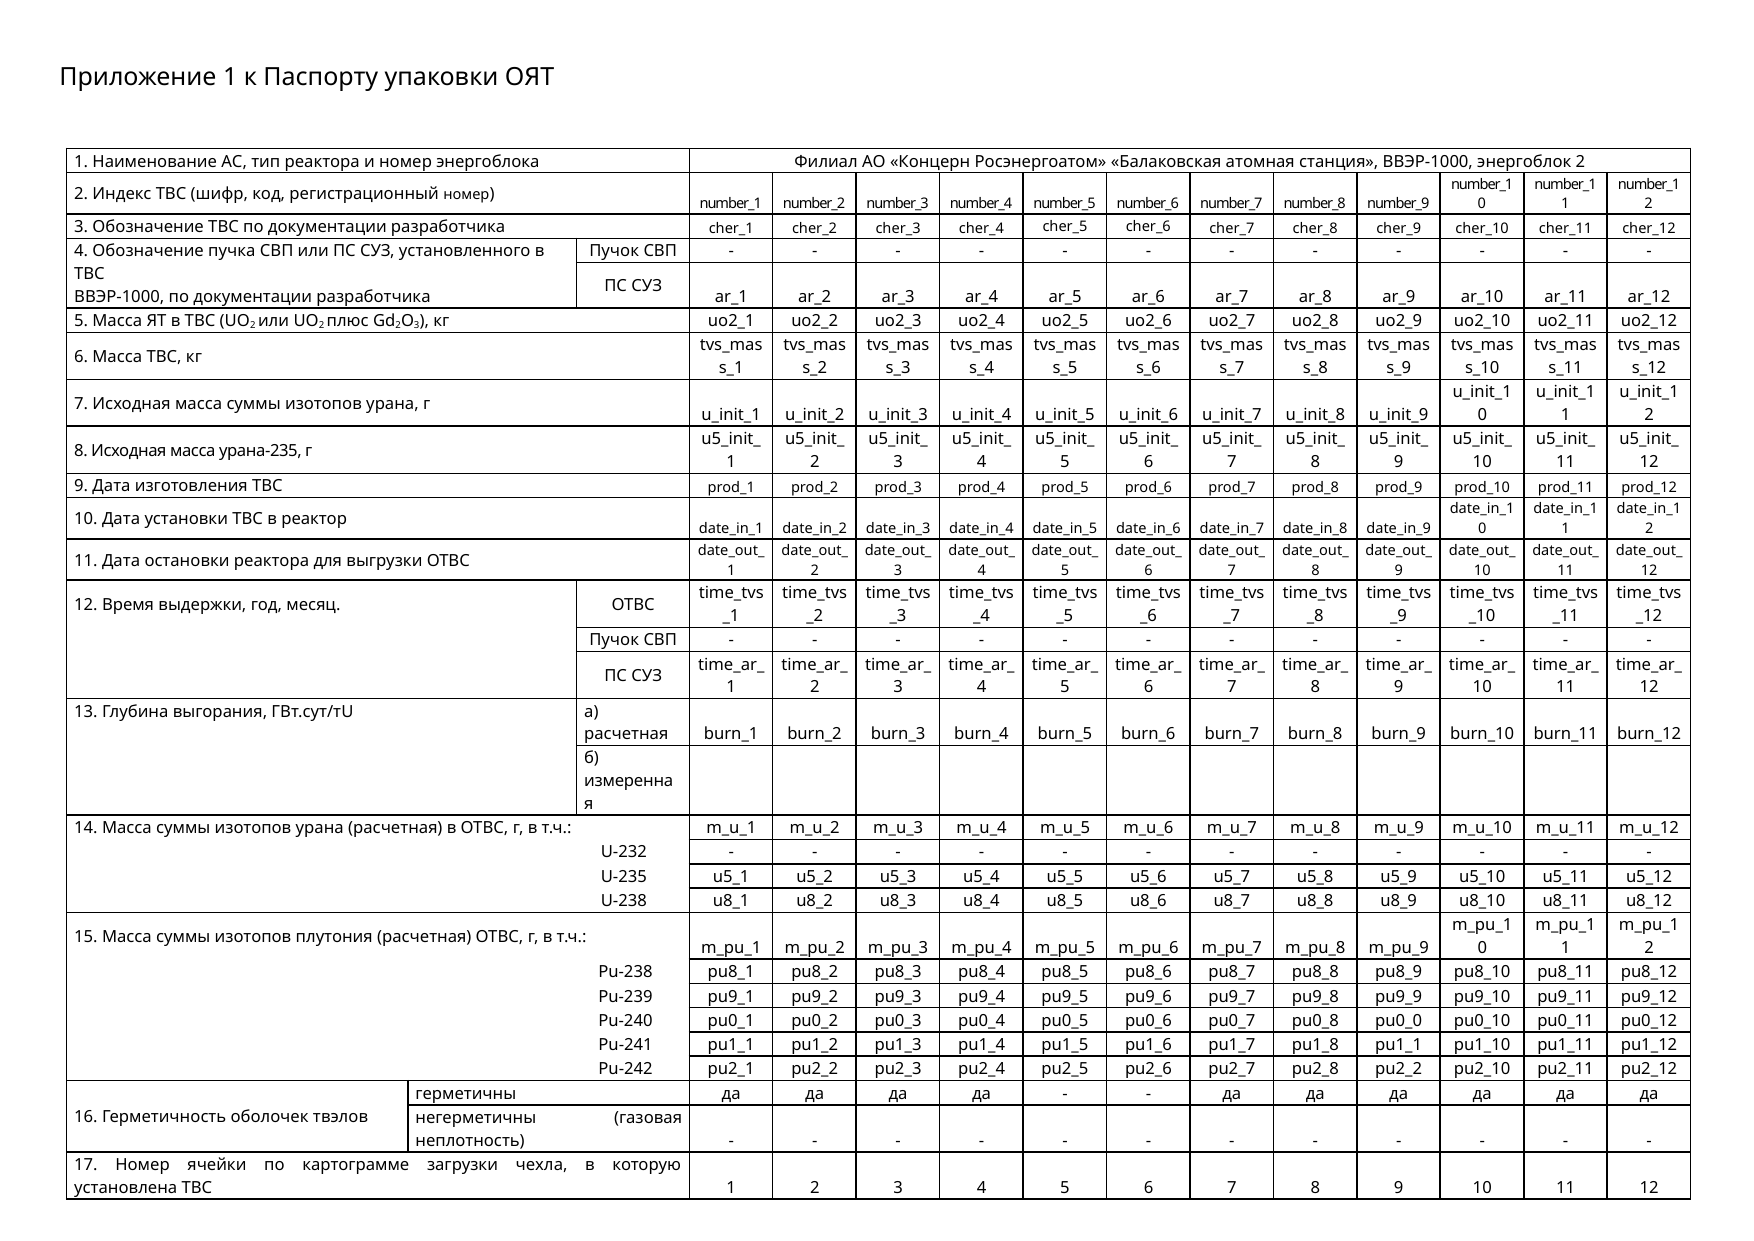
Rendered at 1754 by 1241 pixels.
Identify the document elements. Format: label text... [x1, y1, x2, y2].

table_cell [1441, 746, 1523, 814]
table_cell pu0_4 [940, 1008, 1022, 1031]
table_cell - [1608, 1106, 1690, 1151]
table_cell pu1_2 [773, 1033, 855, 1055]
table_cell uo2_12 [1608, 309, 1690, 331]
table_cell pu9_6 [1107, 984, 1189, 1007]
table_cell pu9_2 [773, 984, 855, 1007]
table_cell time_tvs_11 [1525, 581, 1606, 626]
table_cell 10. Дата установки ТВС в реактор [67, 498, 689, 538]
table_cell pu0_1 [690, 1008, 772, 1031]
table_cell uo2_5 [1024, 309, 1106, 331]
table_cell tvs_mass_10 [1441, 333, 1523, 378]
table_cell prod_1 [690, 474, 772, 497]
table_cell pu1_6 [1107, 1033, 1189, 1055]
table_cell - [1441, 840, 1523, 863]
table_cell pu2_2 [1358, 1057, 1439, 1080]
table_cell date_out_4 [940, 540, 1022, 579]
table_cell U-232 [67, 839, 689, 863]
table_cell 2 [773, 1153, 855, 1198]
table_cell - [857, 628, 939, 651]
table_cell ar_8 [1274, 263, 1356, 307]
table_cell cher_12 [1608, 215, 1690, 237]
table_cell - [1107, 628, 1189, 651]
table_cell 9 [1358, 1153, 1439, 1198]
table_cell date_out_12 [1608, 540, 1690, 579]
table_cell pu0_7 [1191, 1008, 1273, 1031]
table_cell date_in_9 [1358, 498, 1439, 538]
table_cell prod_5 [1024, 474, 1106, 497]
table_cell ar_5 [1024, 263, 1106, 307]
table_cell u_init_4 [940, 380, 1022, 425]
table_cell 6 [1107, 1153, 1189, 1198]
table_cell m_pu_10 [1441, 913, 1523, 958]
table_cell time_tvs_6 [1107, 581, 1189, 626]
table_cell u5_init_12 [1608, 427, 1690, 472]
table_cell burn_9 [1358, 699, 1439, 744]
table_cell pu2_4 [940, 1057, 1022, 1080]
table_cell u8_4 [940, 889, 1022, 911]
table_cell - [1024, 239, 1106, 262]
table_cell date_out_6 [1107, 540, 1189, 579]
table_cell - [857, 239, 939, 262]
table_cell date_in_4 [940, 498, 1022, 538]
table_cell [1358, 746, 1439, 814]
table_cell [67, 626, 576, 651]
table_cell ar_9 [1358, 263, 1439, 307]
table_cell u8_3 [857, 889, 939, 911]
table_cell m_pu_6 [1107, 913, 1189, 958]
table_cell - [690, 1106, 772, 1151]
table_cell u5_2 [773, 865, 855, 887]
table_cell m_u_2 [773, 816, 855, 838]
table_cell u5_5 [1024, 865, 1106, 887]
table_header 1. Наименование АС, тип реактора и номер энергоблока [67, 149, 689, 172]
table_cell date_out_8 [1274, 540, 1356, 579]
table_cell 5 [1024, 1153, 1106, 1198]
table_cell [1107, 746, 1189, 814]
table_cell - [1441, 239, 1523, 262]
table_cell uo2_7 [1191, 309, 1273, 331]
table_cell u5_8 [1274, 865, 1356, 887]
table_cell u5_init_2 [773, 427, 855, 472]
table_cell - [1191, 239, 1273, 262]
table_cell tvs_mass_5 [1024, 333, 1106, 378]
table_cell time_ar_7 [1191, 652, 1273, 698]
table_cell time_ar_3 [857, 652, 939, 698]
table_cell - [1107, 840, 1189, 863]
table_cell а) расчетная [577, 699, 689, 744]
table_cell - [1608, 628, 1690, 651]
table_cell date_in_11 [1525, 498, 1606, 538]
table_cell 14. Масса суммы изотопов урана (расчетная) в ОТВС, г, в т.ч.: [67, 816, 689, 838]
table_cell - [1024, 628, 1106, 651]
table_cell time_tvs_9 [1358, 581, 1439, 626]
table_cell pu0_5 [1024, 1008, 1106, 1031]
table_cell u8_1 [690, 889, 772, 911]
table_cell - [1525, 239, 1606, 262]
table_cell ar_2 [773, 263, 855, 307]
table_cell date_in_3 [857, 498, 939, 538]
table_cell u_init_8 [1274, 380, 1356, 425]
table_cell u8_5 [1024, 889, 1106, 911]
table_cell number_6 [1107, 173, 1189, 213]
table_cell pu1_7 [1191, 1033, 1273, 1055]
table_cell - [1525, 628, 1606, 651]
table_cell u_init_2 [773, 380, 855, 425]
table_cell да [857, 1081, 939, 1104]
table_cell burn_8 [1274, 699, 1356, 744]
table_cell pu9_11 [1525, 984, 1606, 1007]
table_cell 1 [690, 1153, 772, 1198]
table_cell - [1191, 840, 1273, 863]
table_cell [773, 746, 855, 814]
table_cell burn_5 [1024, 699, 1106, 744]
table_cell pu9_8 [1274, 984, 1356, 1007]
table_cell [940, 746, 1022, 814]
table_cell 3 [857, 1153, 939, 1198]
table_cell pu2_1 [690, 1057, 772, 1080]
table_cell pu8_7 [1191, 960, 1273, 983]
table_cell time_ar_11 [1525, 652, 1606, 698]
table_cell time_tvs_4 [940, 581, 1022, 626]
table_cell pu9_10 [1441, 984, 1523, 1007]
table_cell - [1024, 840, 1106, 863]
table_cell - [940, 840, 1022, 863]
table_cell time_ar_2 [773, 652, 855, 698]
table_cell m_pu_8 [1274, 913, 1356, 958]
table_cell - [1441, 628, 1523, 651]
table_cell tvs_mass_9 [1358, 333, 1439, 378]
table_cell m_pu_4 [940, 913, 1022, 958]
table_cell date_out_1 [690, 540, 772, 579]
table_cell pu0_10 [1441, 1008, 1523, 1031]
table_cell [857, 746, 939, 814]
table_cell 11 [1525, 1153, 1606, 1198]
table_cell m_pu_1 [690, 913, 772, 958]
table_cell tvs_mass_3 [857, 333, 939, 378]
table_cell burn_4 [940, 699, 1022, 744]
table_cell burn_10 [1441, 699, 1523, 744]
table_cell pu1_1 [690, 1033, 772, 1055]
table_cell cher_11 [1525, 215, 1606, 237]
table_cell pu9_9 [1358, 984, 1439, 1007]
table_cell Пучок СВП [577, 239, 689, 262]
table_cell - [940, 239, 1022, 262]
table_cell cher_8 [1274, 215, 1356, 237]
table_cell pu2_2 [773, 1057, 855, 1080]
table_cell U-238 [67, 887, 689, 911]
table_cell 13. Глубина выгорания, ГВт.сут/тU [67, 699, 576, 814]
table_cell u_init_6 [1107, 380, 1189, 425]
table_cell u5_11 [1525, 865, 1606, 887]
table_cell m_u_12 [1608, 816, 1690, 838]
table_cell pu1_3 [857, 1033, 939, 1055]
table_cell [1191, 746, 1273, 814]
table_cell m_pu_11 [1525, 913, 1606, 958]
table_cell m_pu_7 [1191, 913, 1273, 958]
table_cell prod_9 [1358, 474, 1439, 497]
table_cell Pu-240 [67, 1007, 689, 1031]
table_cell number_1 [690, 173, 772, 213]
table_cell - [1358, 1106, 1439, 1151]
table_cell prod_4 [940, 474, 1022, 497]
table_cell 12 [1608, 1153, 1690, 1198]
table_cell burn_7 [1191, 699, 1273, 744]
table_cell u5_init_9 [1358, 427, 1439, 472]
table_cell pu8_10 [1441, 960, 1523, 983]
table_cell [1608, 746, 1690, 814]
table_cell m_u_10 [1441, 816, 1523, 838]
table_cell да [690, 1081, 772, 1104]
table_cell date_out_10 [1441, 540, 1523, 579]
table_cell number_5 [1024, 173, 1106, 213]
table_cell - [1608, 840, 1690, 863]
table_cell б) измеренная [577, 746, 689, 814]
table_cell - [1525, 1106, 1606, 1151]
table_cell u5_init_11 [1525, 427, 1606, 472]
table_cell ar_11 [1525, 263, 1606, 307]
table_cell m_u_5 [1024, 816, 1106, 838]
table_cell date_in_12 [1608, 498, 1690, 538]
table_cell time_tvs_5 [1024, 581, 1106, 626]
table_cell number_2 [773, 173, 855, 213]
table_cell ar_3 [857, 263, 939, 307]
table_cell [1274, 746, 1356, 814]
table_cell prod_11 [1525, 474, 1606, 497]
table_cell 17. Номер ячейки по картограмме загрузки чехла, в которую установлена ТВС [67, 1153, 689, 1198]
table_cell cher_4 [940, 215, 1022, 237]
table_cell u_init_12 [1608, 380, 1690, 425]
table_cell - [940, 628, 1022, 651]
table_cell - [1024, 1106, 1106, 1151]
table_cell pu2_6 [1107, 1057, 1189, 1080]
table_cell m_u_1 [690, 816, 772, 838]
table_cell u8_6 [1107, 889, 1189, 911]
table_cell burn_6 [1107, 699, 1189, 744]
table_cell - [1107, 1081, 1189, 1104]
table_cell pu1_10 [1441, 1033, 1523, 1055]
table_cell time_ar_6 [1107, 652, 1189, 698]
table_cell cher_3 [857, 215, 939, 237]
table_cell pu1_5 [1024, 1033, 1106, 1055]
table_cell cher_5 [1024, 215, 1106, 237]
table_cell number_8 [1274, 173, 1356, 213]
table_cell pu9_12 [1608, 984, 1690, 1007]
table_cell ar_10 [1441, 263, 1523, 307]
table_cell u5_6 [1107, 865, 1189, 887]
table_cell number_3 [857, 173, 939, 213]
table_cell uo2_9 [1358, 309, 1439, 331]
table_cell pu8_11 [1525, 960, 1606, 983]
table_cell 3. Обозначение ТВС по документации разработчика [67, 215, 689, 237]
table_cell number_12 [1608, 173, 1690, 213]
table_cell pu0_11 [1525, 1008, 1606, 1031]
table_cell - [857, 1106, 939, 1151]
table_cell prod_3 [857, 474, 939, 497]
table_cell pu1_4 [940, 1033, 1022, 1055]
table_cell 8. Исходная масса урана-235, г [67, 427, 689, 472]
table_cell u5_7 [1191, 865, 1273, 887]
table_cell number_11 [1525, 173, 1606, 213]
table_cell да [1525, 1081, 1606, 1104]
table_cell m_pu_3 [857, 913, 939, 958]
table_cell - [773, 1106, 855, 1151]
table_cell да [1274, 1081, 1356, 1104]
table_cell prod_7 [1191, 474, 1273, 497]
table_cell u8_9 [1358, 889, 1439, 911]
table_cell time_ar_8 [1274, 652, 1356, 698]
table_cell - [690, 840, 772, 863]
table_cell герметичны [409, 1081, 689, 1104]
table_cell 7 [1191, 1153, 1273, 1198]
table_cell - [1358, 840, 1439, 863]
table_cell - [1024, 1081, 1106, 1104]
table_cell tvs_mass_4 [940, 333, 1022, 378]
table_cell pu9_1 [690, 984, 772, 1007]
table_cell uo2_11 [1525, 309, 1606, 331]
table_cell pu2_8 [1274, 1057, 1356, 1080]
table_cell m_u_7 [1191, 816, 1273, 838]
table_cell u_init_10 [1441, 380, 1523, 425]
table_cell ПС СУЗ [577, 652, 689, 698]
table_cell - [1358, 628, 1439, 651]
table_cell date_in_1 [690, 498, 772, 538]
table_cell - [940, 1106, 1022, 1151]
table_cell u_init_9 [1358, 380, 1439, 425]
table_cell - [1274, 1106, 1356, 1151]
table_cell - [773, 628, 855, 651]
table_cell uo2_6 [1107, 309, 1189, 331]
table_cell date_out_9 [1358, 540, 1439, 579]
table_cell u5_init_8 [1274, 427, 1356, 472]
table_cell tvs_mass_8 [1274, 333, 1356, 378]
table_cell да [1191, 1081, 1273, 1104]
table_cell - [690, 239, 772, 262]
table_cell 15. Масса суммы изотопов плутония (расчетная) ОТВС, г, в т.ч.: [67, 913, 689, 958]
table_cell date_out_11 [1525, 540, 1606, 579]
table_cell prod_12 [1608, 474, 1690, 497]
table_cell - [773, 239, 855, 262]
table_cell 7. Исходная масса суммы изотопов урана, г [67, 380, 689, 425]
table_cell - [857, 840, 939, 863]
table_cell Пучок СВП [577, 628, 689, 651]
table_cell - [1274, 628, 1356, 651]
table_cell pu1_8 [1274, 1033, 1356, 1055]
table_cell негерметичны (газовая неплотность) [409, 1106, 689, 1151]
table_cell - [1608, 239, 1690, 262]
table_cell 10 [1441, 1153, 1523, 1198]
table_cell pu8_6 [1107, 960, 1189, 983]
table_cell u5_3 [857, 865, 939, 887]
table_cell u5_12 [1608, 865, 1690, 887]
table_cell time_tvs_8 [1274, 581, 1356, 626]
table_cell time_tvs_7 [1191, 581, 1273, 626]
table_cell number_4 [940, 173, 1022, 213]
table_cell date_in_7 [1191, 498, 1273, 538]
table_cell u5_10 [1441, 865, 1523, 887]
table_cell - [1274, 840, 1356, 863]
table_cell Pu-238 [67, 958, 689, 983]
table_cell pu8_8 [1274, 960, 1356, 983]
table_cell u5_init_1 [690, 427, 772, 472]
table_cell u5_init_5 [1024, 427, 1106, 472]
table_cell pu1_11 [1525, 1033, 1606, 1055]
table_cell ОТВС [577, 581, 689, 626]
table_cell cher_9 [1358, 215, 1439, 237]
table_cell pu9_5 [1024, 984, 1106, 1007]
table_cell tvs_mass_7 [1191, 333, 1273, 378]
table_cell - [1525, 840, 1606, 863]
table_cell pu2_10 [1441, 1057, 1523, 1080]
table_cell Pu-239 [67, 983, 689, 1007]
table_cell pu8_12 [1608, 960, 1690, 983]
table_cell U-235 [67, 863, 689, 887]
table_cell number_10 [1441, 173, 1523, 213]
table_cell pu2_12 [1608, 1057, 1690, 1080]
table_cell time_ar_9 [1358, 652, 1439, 698]
table_cell - [690, 628, 772, 651]
table_cell 9. Дата изготовления ТВС [67, 474, 689, 497]
table_cell u5_9 [1358, 865, 1439, 887]
table_cell tvs_mass_2 [773, 333, 855, 378]
table_cell tvs_mass_6 [1107, 333, 1189, 378]
table_cell u5_4 [940, 865, 1022, 887]
table_cell date_in_5 [1024, 498, 1106, 538]
table_cell prod_6 [1107, 474, 1189, 497]
table_cell u8_12 [1608, 889, 1690, 911]
table_cell ar_7 [1191, 263, 1273, 307]
table_cell tvs_mass_12 [1608, 333, 1690, 378]
table_cell pu0_12 [1608, 1008, 1690, 1031]
table_cell pu2_11 [1525, 1057, 1606, 1080]
table_cell [1525, 746, 1606, 814]
table_cell m_u_4 [940, 816, 1022, 838]
table_cell cher_6 [1107, 215, 1189, 237]
table_cell tvs_mass_1 [690, 333, 772, 378]
table_cell pu8_3 [857, 960, 939, 983]
table_cell u8_7 [1191, 889, 1273, 911]
table_cell number_9 [1358, 173, 1439, 213]
table_cell burn_3 [857, 699, 939, 744]
table_cell pu8_1 [690, 960, 772, 983]
table_cell - [1107, 239, 1189, 262]
table_cell u8_11 [1525, 889, 1606, 911]
table_cell pu8_2 [773, 960, 855, 983]
table_cell time_ar_5 [1024, 652, 1106, 698]
table_cell pu2_7 [1191, 1057, 1273, 1080]
table_cell - [1358, 239, 1439, 262]
table_cell 11. Дата остановки реактора для выгрузки ОТВС [67, 540, 689, 579]
table_cell m_pu_5 [1024, 913, 1106, 958]
table_header Филиал АО «Концерн Росэнергоатом» «Балаковская атомная станция», ВВЭР-1000, энергоблок 2 [690, 149, 1690, 172]
table_cell m_u_11 [1525, 816, 1606, 838]
table_cell time_tvs_3 [857, 581, 939, 626]
table_cell date_in_6 [1107, 498, 1189, 538]
table_cell cher_7 [1191, 215, 1273, 237]
table_cell pu1_12 [1608, 1033, 1690, 1055]
table_cell [67, 651, 576, 698]
table_cell u8_2 [773, 889, 855, 911]
table_cell u8_10 [1441, 889, 1523, 911]
table_cell date_in_2 [773, 498, 855, 538]
table_cell time_tvs_10 [1441, 581, 1523, 626]
table_cell date_out_3 [857, 540, 939, 579]
table_cell u5_init_3 [857, 427, 939, 472]
table_cell pu8_4 [940, 960, 1022, 983]
table_cell prod_10 [1441, 474, 1523, 497]
table_cell number_7 [1191, 173, 1273, 213]
table_cell m_u_9 [1358, 816, 1439, 838]
table_cell u_init_11 [1525, 380, 1606, 425]
table_cell tvs_mass_11 [1525, 333, 1606, 378]
table_cell uo2_2 [773, 309, 855, 331]
table_cell time_tvs_1 [690, 581, 772, 626]
table_cell ar_12 [1608, 263, 1690, 307]
table_cell time_ar_4 [940, 652, 1022, 698]
table_cell pu9_3 [857, 984, 939, 1007]
table_cell u5_init_7 [1191, 427, 1273, 472]
table_cell time_ar_12 [1608, 652, 1690, 698]
table_cell u_init_5 [1024, 380, 1106, 425]
table_cell - [1191, 1106, 1273, 1151]
table_cell date_in_8 [1274, 498, 1356, 538]
table_cell ar_4 [940, 263, 1022, 307]
table_cell ar_1 [690, 263, 772, 307]
table_cell Pu-241 [67, 1031, 689, 1055]
table_cell date_out_7 [1191, 540, 1273, 579]
table_cell prod_2 [773, 474, 855, 497]
table_cell 2. Индекс ТВС (шифр, код, регистрационный номер) [67, 173, 689, 213]
table_cell date_out_2 [773, 540, 855, 579]
table_cell pu0_0 [1358, 1008, 1439, 1031]
table_cell cher_1 [690, 215, 772, 237]
table_cell m_u_3 [857, 816, 939, 838]
table_cell - [1107, 1106, 1189, 1151]
table_cell pu0_8 [1274, 1008, 1356, 1031]
table_cell m_pu_12 [1608, 913, 1690, 958]
table_cell да [1608, 1081, 1690, 1104]
table_cell date_in_10 [1441, 498, 1523, 538]
table_cell - [1441, 1106, 1523, 1151]
table_cell ПC СУЗ [577, 263, 689, 307]
table_cell time_tvs_12 [1608, 581, 1690, 626]
table_cell burn_11 [1525, 699, 1606, 744]
table_cell burn_1 [690, 699, 772, 744]
table_cell u_init_7 [1191, 380, 1273, 425]
table_cell uo2_8 [1274, 309, 1356, 331]
table_cell cher_2 [773, 215, 855, 237]
table_cell u_init_1 [690, 380, 772, 425]
table_cell 6. Масса ТВС, кг [67, 333, 689, 378]
table_cell pu9_4 [940, 984, 1022, 1007]
table_cell pu0_6 [1107, 1008, 1189, 1031]
table_cell 8 [1274, 1153, 1356, 1198]
table_cell - [773, 840, 855, 863]
table_cell time_ar_1 [690, 652, 772, 698]
table_cell pu0_3 [857, 1008, 939, 1031]
table_cell u5_init_10 [1441, 427, 1523, 472]
table_cell pu9_7 [1191, 984, 1273, 1007]
table_cell u5_init_4 [940, 427, 1022, 472]
table_cell 12. Время выдержки, год, месяц. [67, 581, 576, 626]
table_cell uo2_3 [857, 309, 939, 331]
table_cell cher_10 [1441, 215, 1523, 237]
table_cell m_pu_9 [1358, 913, 1439, 958]
table_cell u_init_3 [857, 380, 939, 425]
table_cell [690, 746, 772, 814]
table_cell uo2_10 [1441, 309, 1523, 331]
table_cell 5. Масса ЯТ в ТВС (UO2 или UO2 плюс Gd2О3), кг [67, 309, 689, 331]
table_cell uo2_1 [690, 309, 772, 331]
table_cell pu0_2 [773, 1008, 855, 1031]
table_cell - [1191, 628, 1273, 651]
table_cell pu2_5 [1024, 1057, 1106, 1080]
table_cell 4. Обозначение пучка СВП или ПС СУЗ, установленного в ТВС ВВЭР-1000, по документации разработчика [67, 239, 576, 307]
table_cell time_tvs_2 [773, 581, 855, 626]
table_cell ar_6 [1107, 263, 1189, 307]
table_cell m_u_6 [1107, 816, 1189, 838]
table_cell u5_init_6 [1107, 427, 1189, 472]
table_cell u8_8 [1274, 889, 1356, 911]
table_cell date_out_5 [1024, 540, 1106, 579]
table_cell prod_8 [1274, 474, 1356, 497]
table_cell u5_1 [690, 865, 772, 887]
table_cell burn_2 [773, 699, 855, 744]
table_cell да [1358, 1081, 1439, 1104]
table_cell m_pu_2 [773, 913, 855, 958]
table_cell да [1441, 1081, 1523, 1104]
table_cell uo2_4 [940, 309, 1022, 331]
table_cell pu1_1 [1358, 1033, 1439, 1055]
table_cell burn_12 [1608, 699, 1690, 744]
table_cell 4 [940, 1153, 1022, 1198]
table_cell m_u_8 [1274, 816, 1356, 838]
table_cell да [940, 1081, 1022, 1104]
table_cell Pu-242 [67, 1055, 689, 1080]
table_cell time_ar_10 [1441, 652, 1523, 698]
table_cell да [773, 1081, 855, 1104]
table_cell [1024, 746, 1106, 814]
table_cell pu2_3 [857, 1057, 939, 1080]
table_cell 16. Герметичность оболочек твэлов [67, 1081, 407, 1151]
table_cell - [1274, 239, 1356, 262]
table_cell pu8_9 [1358, 960, 1439, 983]
table_cell pu8_5 [1024, 960, 1106, 983]
